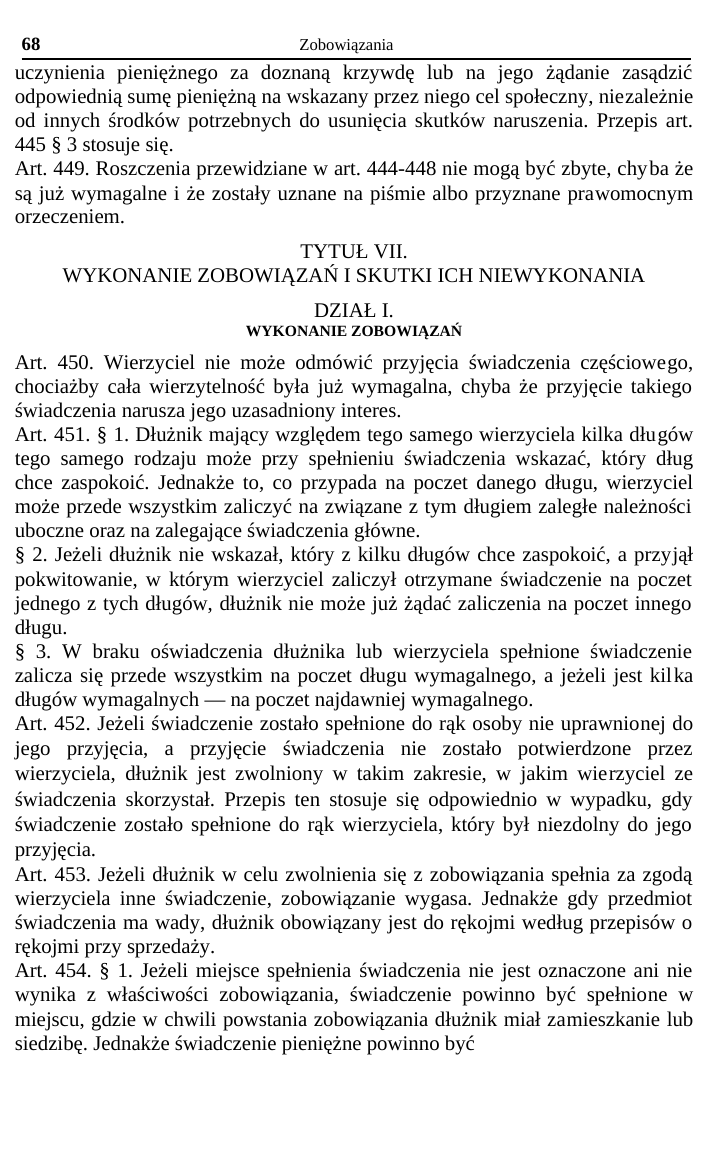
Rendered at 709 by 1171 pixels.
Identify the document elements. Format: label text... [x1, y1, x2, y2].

text DZIAŁ I. [14, 297, 693, 322]
text Art. 449. Roszczenia przewidziane w art. 444-448 nie mogą być zbyte, chy­ba że są już wymagalne i że zostały uznane na piśmie albo przyznane pra­womocnym orzeczeniem. [14, 156, 693, 228]
text Art. 453. Jeżeli dłużnik w celu zwolnienia się z zobowiązania spełnia za zgodą wierzyciela inne świadczenie, zobowiązanie wygasa. Jednakże gdy przedmiot świadczenia ma wady, dłużnik obowiązany jest do rękojmi według przepisów o rękojmi przy sprzedaży. [14, 862, 693, 958]
text Art. 451. § 1. Dłużnik mający względem tego samego wierzyciela kilka dłu­gów tego samego rodzaju może przy spełnieniu świadczenia wskazać, któ­ry dług chce zaspokoić. Jednakże to, co przypada na poczet danego dłu­gu, wierzyciel może przede wszystkim zaliczyć na związane z tym długiem zaległe należności uboczne oraz na zalegające świadczenia główne. [14, 422, 693, 542]
text WYKONANIE ZOBOWIĄZAŃ [14, 322, 693, 339]
text Art. 450. Wierzyciel nie może odmówić przyjęcia świadczenia częściowe­go, chociażby cała wierzytelność była już wymagalna, chyba że przyjęcie takiego świadczenia narusza jego uzasadniony interes. [14, 350, 693, 422]
text § 3. W braku oświadczenia dłużnika lub wierzyciela spełnione świadczenie zalicza się przede wszystkim na poczet długu wymagalnego, a jeżeli jest kil­ka długów wymagalnych — na poczet najdawniej wymagalnego. [14, 639, 693, 711]
text Zobowiązania [299, 35, 413, 54]
text 68 [19, 33, 43, 54]
text WYKONANIE ZOBOWIĄZAŃ I SKUTKI ICH NIEWYKONANIA [14, 263, 693, 287]
text Art. 454. § 1. Jeżeli miejsce spełnienia świadczenia nie jest oznaczone ani nie wynika z właściwości zobowiązania, świadczenie powinno być spełnio­ne w miejscu, gdzie w chwili powstania zobowiązania dłużnik miał za­mieszkanie lub siedzibę. Jednakże świadczenie pieniężne powinno być [14, 958, 693, 1054]
text uczynienia pieniężnego za doznaną krzywdę lub na jego żądanie zasądzić odpowiednią sumę pieniężną na wskazany przez niego cel społeczny, nie­zależnie od innych środków potrzebnych do usunięcia skutków narusze­nia. Przepis art. 445 § 3 stosuje się. [14, 60, 693, 156]
text § 2. Jeżeli dłużnik nie wskazał, który z kilku długów chce zaspokoić, a przy­jął pokwitowanie, w którym wierzyciel zaliczył otrzymane świadczenie na poczet jednego z tych długów, dłużnik nie może już żądać zaliczenia na poczet innego długu. [14, 542, 693, 639]
text TYTUŁ VII. [14, 239, 693, 263]
text Art. 452. Jeżeli świadczenie zostało spełnione do rąk osoby nie uprawnio­nej do jego przyjęcia, a przyjęcie świadczenia nie zostało potwierdzone przez wierzyciela, dłużnik jest zwolniony w takim zakresie, w jakim wie­rzyciel ze świadczenia skorzystał. Przepis ten stosuje się odpowiednio w wypadku, gdy świadczenie zostało spełnione do rąk wierzyciela, który był niezdolny do jego przyjęcia. [14, 711, 693, 861]
